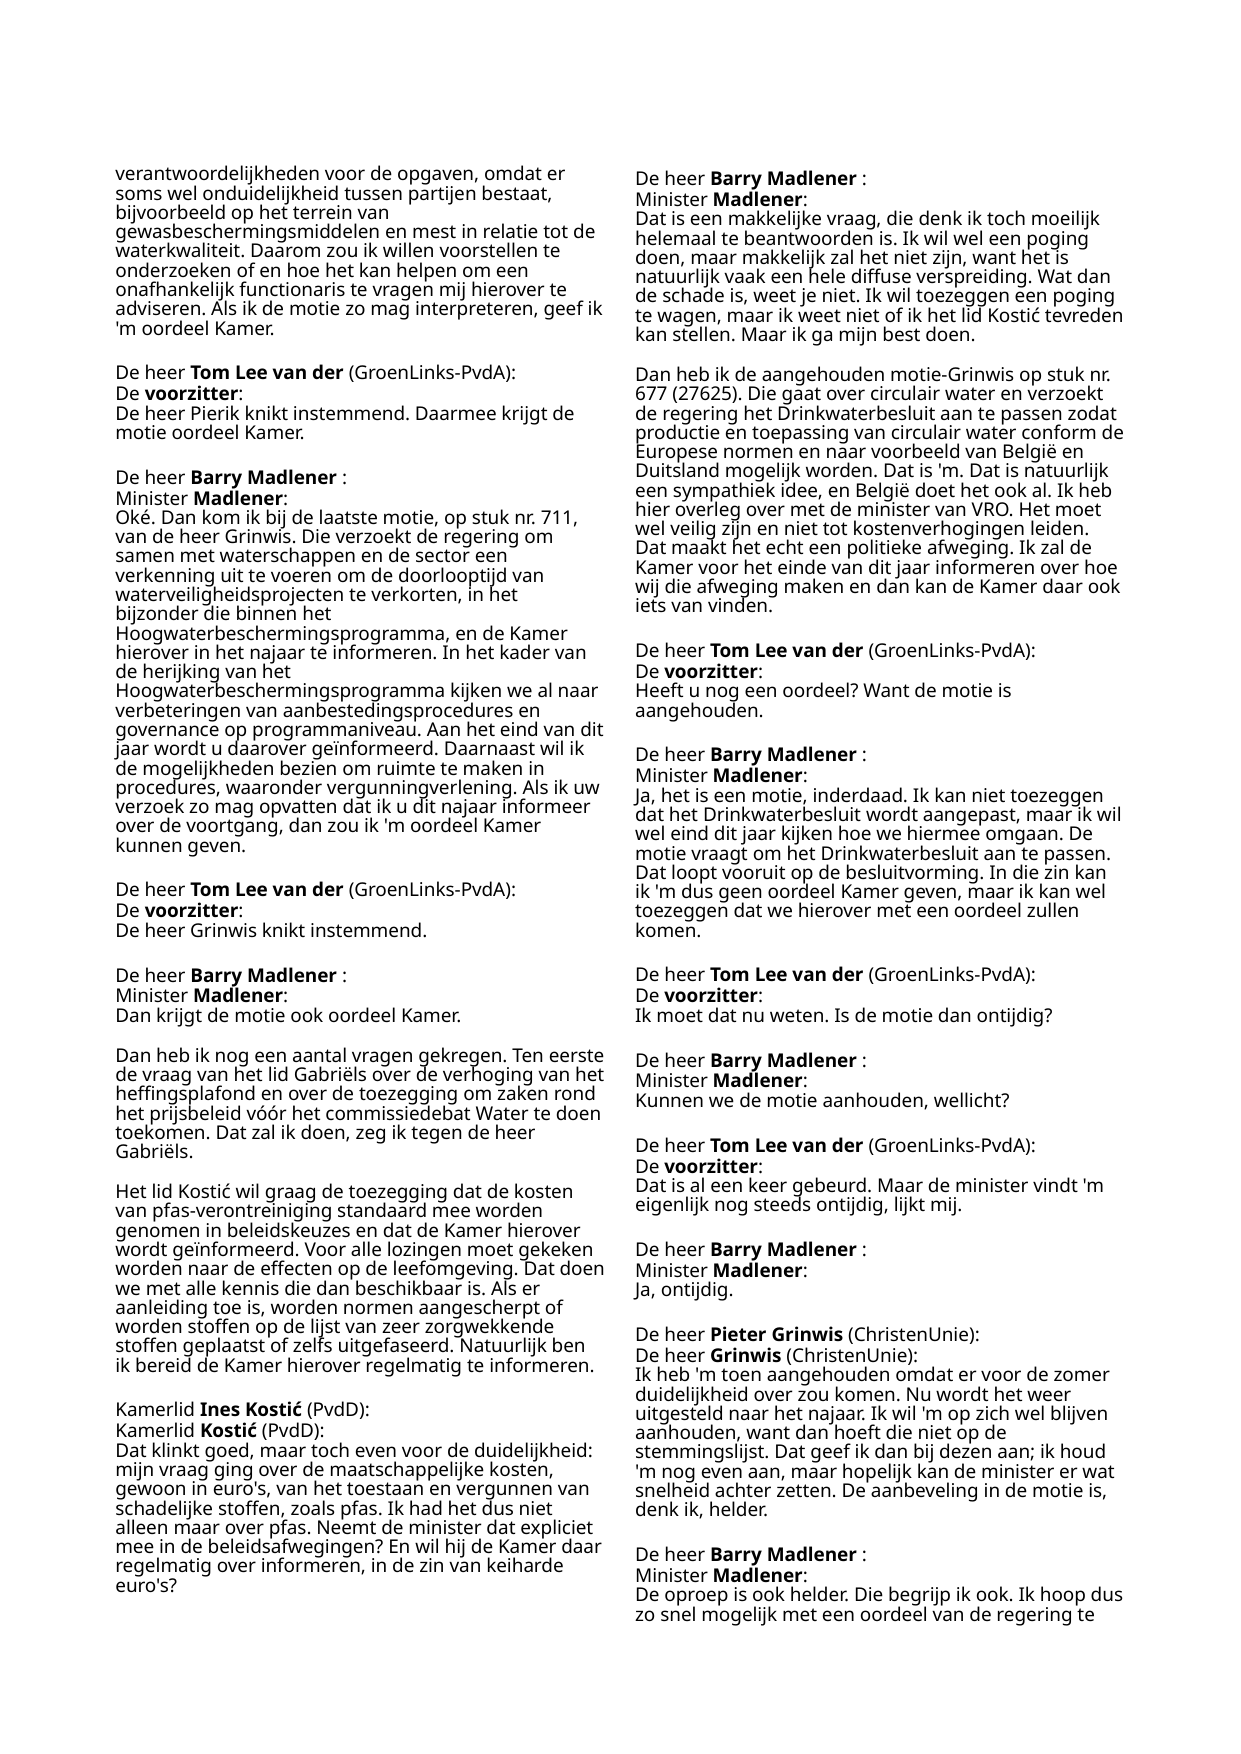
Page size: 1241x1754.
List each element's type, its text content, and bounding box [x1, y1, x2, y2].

text Minister Madlener: [115, 490, 605, 509]
text De heer Barry Madlener : [635, 1236, 1125, 1262]
text De heer Barry Madlener : [635, 165, 1125, 191]
text Ja, het is een motie, inderdaad. Ik kan niet toezeggen dat het Drinkwaterbesluit wordt aangepast, maar ik wil wel eind dit jaar kijken hoe we hiermee omgaan. De motie vraagt om het Drinkwaterbesluit aan te passen. Dat loopt vooruit op de besluitvorming. In die zin kan ik 'm dus geen oordeel Kamer geven, maar ik kan wel toezeggen dat we hierover met een oordeel zullen komen. [635, 787, 1125, 941]
text Kamerlid Ines Kostić (PvdD): [115, 1397, 605, 1422]
text Ik moet dat nu weten. Is de motie dan ontijdig? [635, 1007, 1125, 1026]
text De heer Tom Lee van der (GroenLinks-PvdA): [635, 962, 1125, 987]
text Dan krijgt de motie ook oordeel Kamer. [115, 1007, 605, 1026]
text Minister Madlener: [115, 987, 605, 1007]
text Dan heb ik de aangehouden motie-Grinwis op stuk nr. 677 (27625). Die gaat over circulair water en verzoekt de regering het Drinkwaterbesluit aan te passen zodat productie en toepassing van circulair water conform de Europese normen en naar voorbeeld van België en Duitsland mogelijk worden. Dat is 'm. Dat is natuurlijk een sympathiek idee, en België doet het ook al. Ik heb hier overleg over met de minister van VRO. Het moet wel veilig zijn en niet tot kostenverhogingen leiden. Dat maakt het echt een politieke afweging. Ik zal de Kamer voor het einde van dit jaar informeren over hoe wij die afweging maken en dan kan de Kamer daar ook iets van vinden. [635, 366, 1125, 616]
text De heer Pieter Grinwis (ChristenUnie): [635, 1321, 1125, 1347]
text De heer Tom Lee van der (GroenLinks-PvdA): [635, 637, 1125, 663]
text Dat klinkt goed, maar toch even voor de duidelijkheid: mijn vraag ging over de maatschappelijke kosten, gewoon in euro's, van het toestaan en vergunnen van schadelijke stoffen, zoals pfas. Ik had het dus niet alleen maar over pfas. Neemt de minister dat expliciet mee in de beleidsafwegingen? En wil hij de Kamer daar regelmatig over informeren, in de zin van keiharde euro's? [115, 1442, 605, 1596]
text Kunnen we de motie aanhouden, wellicht? [635, 1092, 1125, 1111]
text De heer Barry Madlener : [115, 962, 605, 987]
text Kamerlid Kostić (PvdD): [115, 1422, 605, 1442]
text Ja, ontijdig. [635, 1281, 1125, 1301]
text De heer Barry Madlener : [115, 464, 605, 490]
text De oproep is ook helder. Die begrijp ik ook. Ik hoop dus zo snel mogelijk met een oordeel van de regering te [635, 1586, 1125, 1625]
text De heer Tom Lee van der (GroenLinks-PvdA): [635, 1132, 1125, 1158]
text De heer Pierik knikt instemmend. Daarmee krijgt de motie oordeel Kamer. [115, 404, 605, 443]
text De voorzitter: [115, 902, 605, 922]
text De heer Grinwis (ChristenUnie): [635, 1347, 1125, 1366]
text Dat is al een keer gebeurd. Maar de minister vindt 'm eigenlijk nog steeds ontijdig, lijkt mij. [635, 1177, 1125, 1215]
text De voorzitter: [635, 663, 1125, 682]
text Minister Madlener: [635, 767, 1125, 787]
text Ik heb 'm toen aangehouden omdat er voor de zomer duidelijkheid over zou komen. Nu wordt het weer uitgesteld naar het najaar. Ik wil 'm op zich wel blijven aanhouden, want dan hoeft die niet op de stemmingslijst. Dat geef ik dan bij dezen aan; ik houd 'm nog even aan, maar hopelijk kan de minister er wat snelheid achter zetten. De aanbeveling in de motie is, denk ik, helder. [635, 1366, 1125, 1521]
text Het lid Kostić wil graag de toezegging dat de kosten van pfas-verontreiniging standaard mee worden genomen in beleidskeuzes en dat de Kamer hierover wordt geïnformeerd. Voor alle lozingen moet gekeken worden naar de effecten op de leefomgeving. Dat doen we met alle kennis die dan beschikbaar is. Als er aanleiding toe is, worden normen aangescherpt of worden stoffen op de lijst van zeer zorgwekkende stoffen geplaatst of zelfs uitgefaseerd. Natuurlijk ben ik bereid de Kamer hierover regelmatig te informeren. [115, 1183, 605, 1376]
text verantwoordelijkheden voor de opgaven, omdat er soms wel onduidelijkheid tussen partijen bestaat, bijvoorbeeld op het terrein van gewasbeschermingsmiddelen en mest in relatie tot de waterkwaliteit. Daarom zou ik willen voorstellen te onderzoeken of en hoe het kan helpen om een onafhankelijk functionaris te vragen mij hierover te adviseren. Als ik de motie zo mag interpreteren, geef ik 'm oordeel Kamer. [115, 165, 605, 339]
text Oké. Dan kom ik bij de laatste motie, op stuk nr. 711, van de heer Grinwis. Die verzoekt de regering om samen met waterschappen en de sector een verkenning uit te voeren om de doorlooptijd van waterveiligheidsprojecten te verkorten, in het bijzonder die binnen het Hoogwaterbeschermingsprogramma, en de Kamer hierover in het najaar te informeren. In het kader van de herijking van het Hoogwaterbeschermingsprogramma kijken we al naar verbeteringen van aanbestedingsprocedures en governance op programmaniveau. Aan het eind van dit jaar wordt u daarover geïnformeerd. Daarnaast wil ik de mogelijkheden bezien om ruimte te maken in procedures, waaronder vergunningverlening. Als ik uw verzoek zo mag opvatten dat ik u dit najaar informeer over de voortgang, dan zou ik 'm oordeel Kamer kunnen geven. [115, 509, 605, 856]
text De heer Barry Madlener : [635, 1047, 1125, 1072]
text De heer Tom Lee van der (GroenLinks-PvdA): [115, 877, 605, 902]
text De heer Tom Lee van der (GroenLinks-PvdA): [115, 359, 605, 385]
text De voorzitter: [635, 1158, 1125, 1177]
text Dat is een makkelijke vraag, die denk ik toch moeilijk helemaal te beantwoorden is. Ik wil wel een poging doen, maar makkelijk zal het niet zijn, want het is natuurlijk vaak een hele diffuse verspreiding. Wat dan de schade is, weet je niet. Ik wil toezeggen een poging te wagen, maar ik weet niet of ik het lid Kostić tevreden kan stellen. Maar ik ga mijn best doen. [635, 210, 1125, 345]
text Minister Madlener: [635, 1567, 1125, 1586]
text De heer Barry Madlener : [635, 1541, 1125, 1567]
text De heer Barry Madlener : [635, 742, 1125, 767]
text De heer Grinwis knikt instemmend. [115, 922, 605, 941]
text De voorzitter: [115, 385, 605, 404]
text Minister Madlener: [635, 191, 1125, 210]
text Minister Madlener: [635, 1072, 1125, 1092]
text Dan heb ik nog een aantal vragen gekregen. Ten eerste de vraag van het lid Gabriëls over de verhoging van het heffingsplafond en over de toezegging om zaken rond het prijsbeleid vóór het commissiedebat Water te doen toekomen. Dat zal ik doen, zeg ik tegen de heer Gabriëls. [115, 1047, 605, 1162]
text Heeft u nog een oordeel? Want de motie is aangehouden. [635, 682, 1125, 721]
text Minister Madlener: [635, 1262, 1125, 1281]
text De voorzitter: [635, 987, 1125, 1007]
